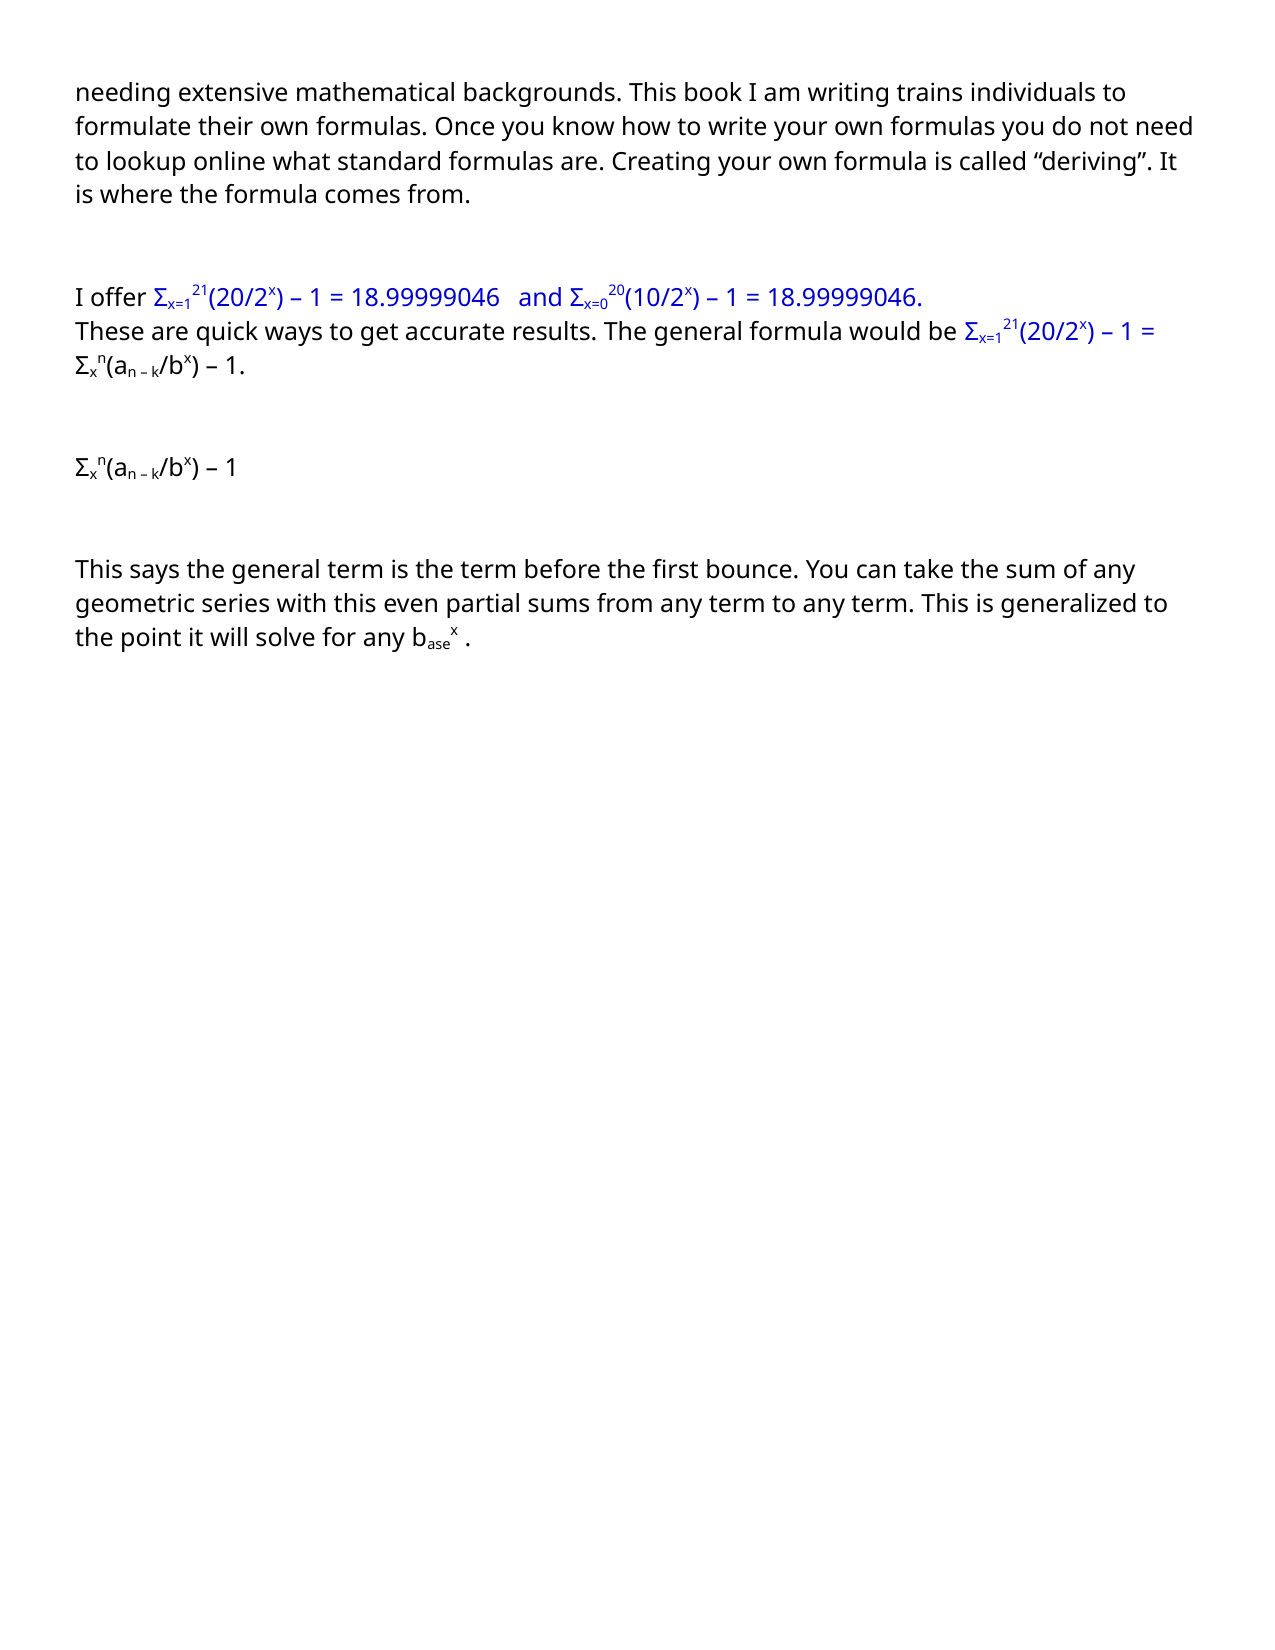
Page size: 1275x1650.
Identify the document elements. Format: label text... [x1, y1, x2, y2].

text These are quick ways to get accurate results. The general formula would be Σx=121(20/2x) – 1 = Σxn(an – k/bx) – 1. [75, 313, 1200, 382]
text I offer Σx=121(20/2x) – 1 = 18.99999046 and Σx=020(10/2x) – 1 = 18.99999046. [75, 279, 1200, 313]
text needing extensive mathematical backgrounds. This book I am writing trains individuals to formulate their own formulas. Once you know how to write your own formulas you do not need to lookup online what standard formulas are. Creating your own formula is called “deriving”. It is where the formula comes from. [75, 75, 1200, 211]
text This says the general term is the term before the first bounce. You can take the sum of any geometric series with this even partial sums from any term to any term. This is generalized to the point it will solve for any basex . [75, 552, 1200, 654]
text Σxn(an – k/bx) – 1 [75, 450, 1200, 484]
